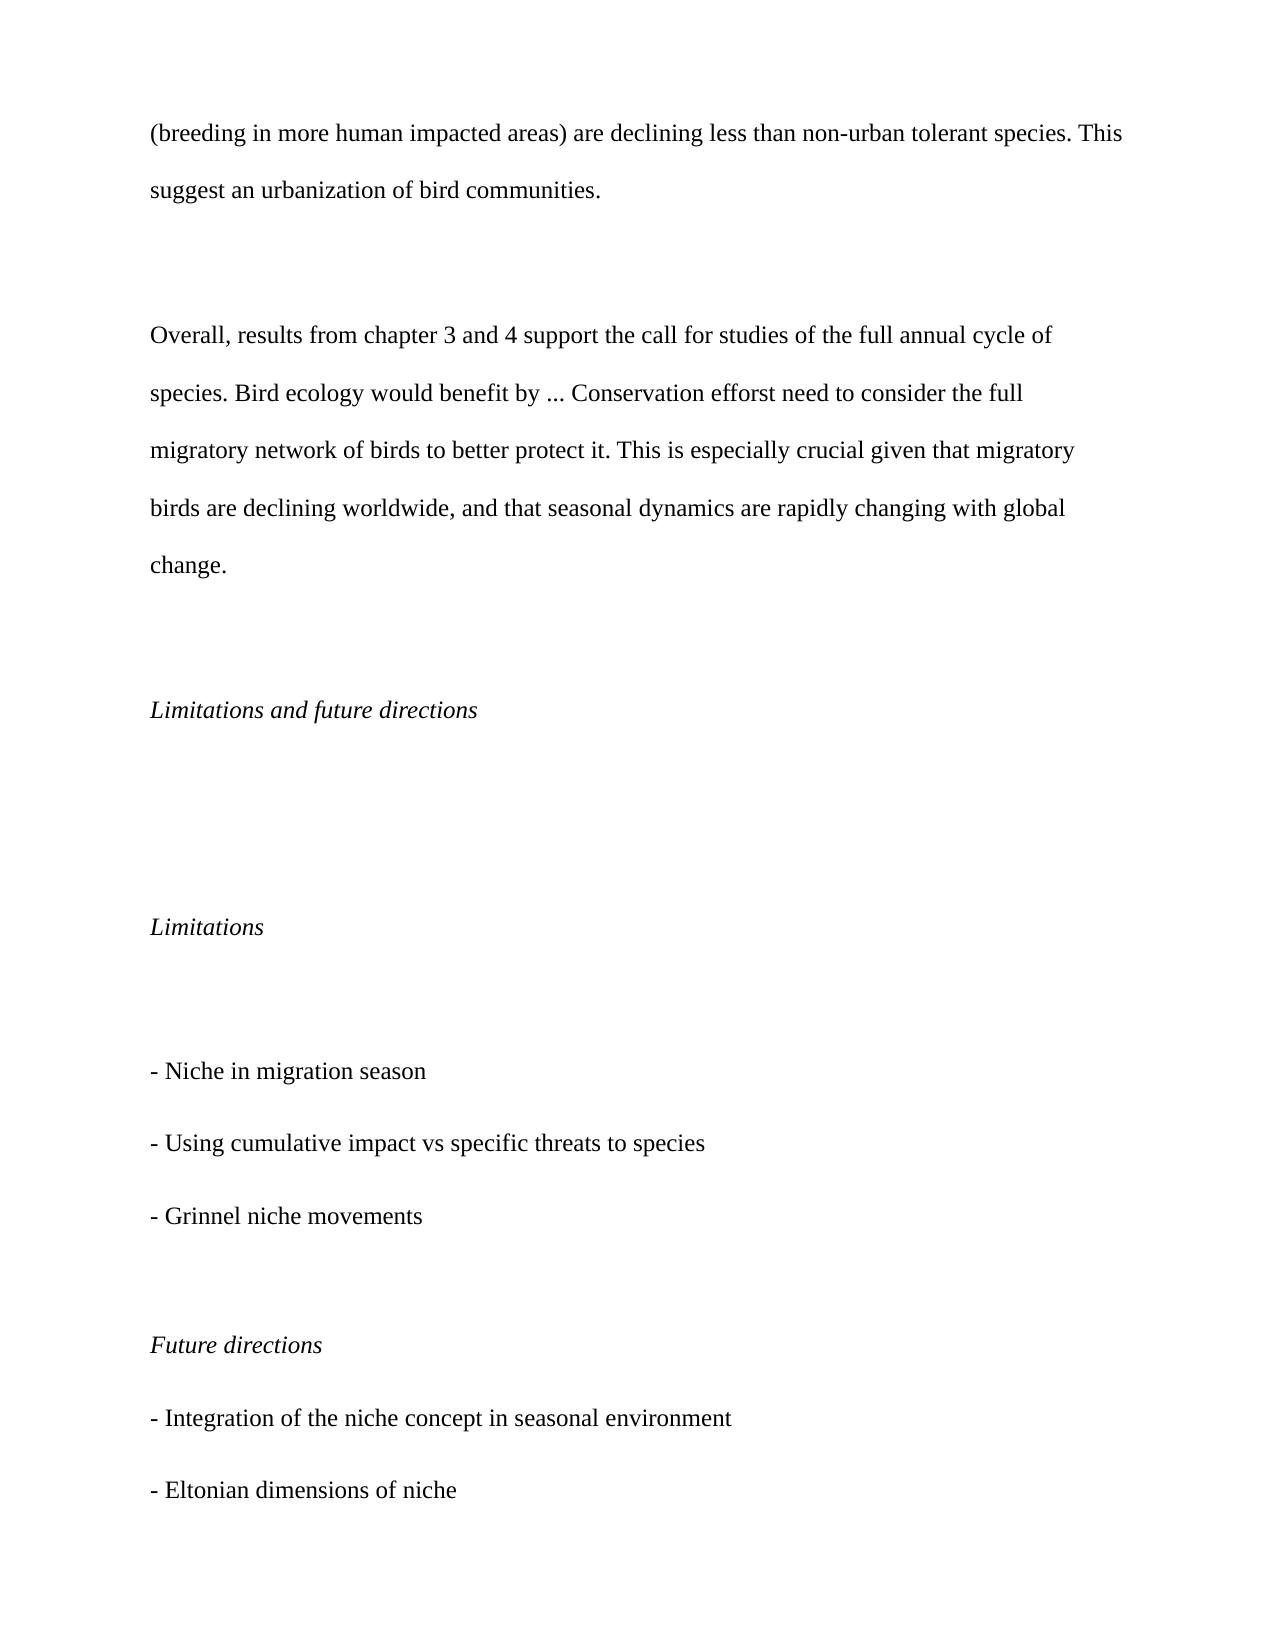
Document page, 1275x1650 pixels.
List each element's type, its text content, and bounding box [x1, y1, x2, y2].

text - Niche in migration season [150, 1056, 1125, 1085]
text Limitations [150, 912, 1125, 940]
text - Integration of the niche concept in seasonal environment [150, 1403, 1125, 1432]
text - Using cumulative impact vs specific threats to species [150, 1128, 1125, 1157]
text - Grinnel niche movements [150, 1201, 1125, 1287]
text Limitations and future directions [150, 695, 1125, 723]
text (breeding in more human impacted areas) are declining less than non-urban tolerant species. This suggest an urbanization of bird communities. [150, 118, 1125, 204]
text Future directions [150, 1331, 1125, 1359]
text Overall, results from chapter 3 and 4 support the call for studies of the full annual cycle of species. Bird ecology would benefit by ... Conservation efforst need to consider the full migratory network of birds to better protect it. This is especially crucial given that migratory birds are declining worldwide, and that seasonal dynamics are rapidly changing with global change. [150, 320, 1125, 579]
text - Eltonian dimensions of niche [150, 1475, 1125, 1504]
